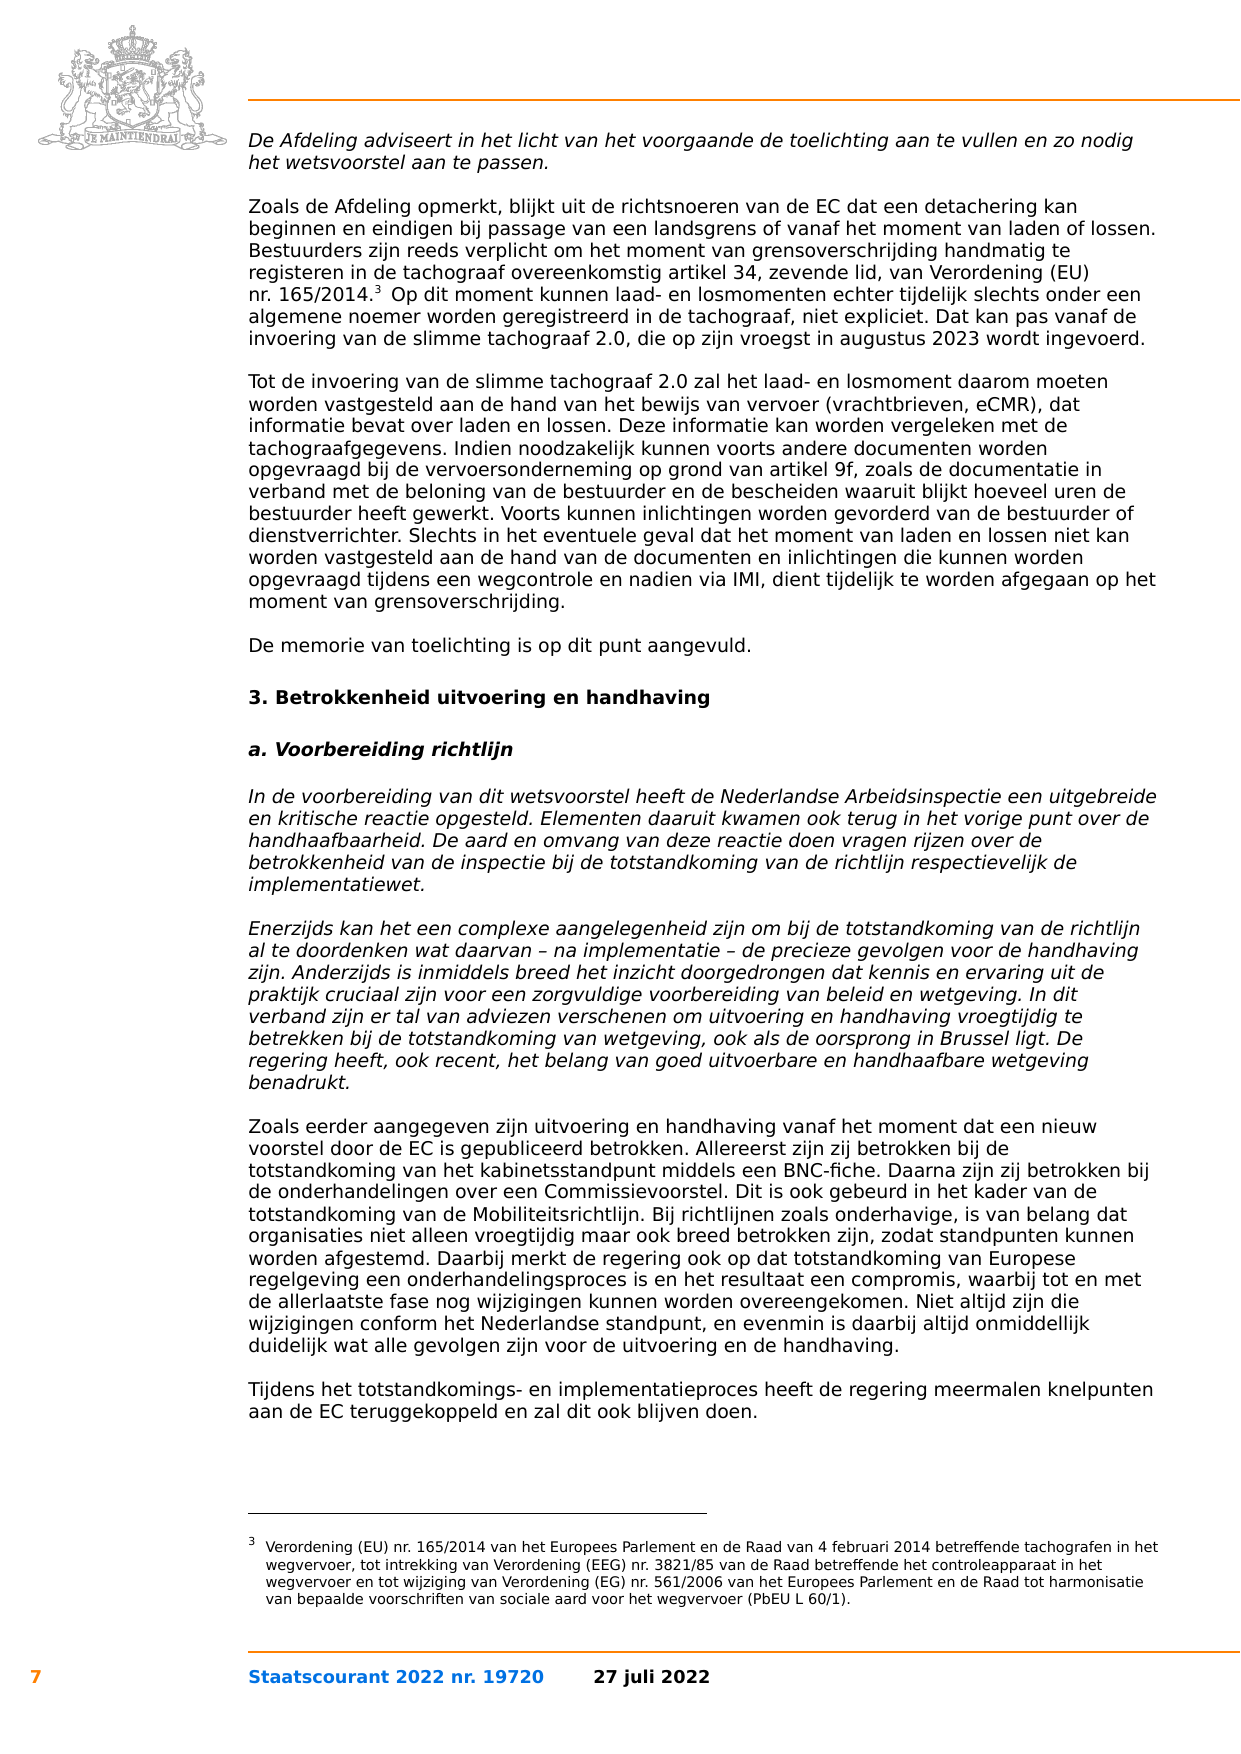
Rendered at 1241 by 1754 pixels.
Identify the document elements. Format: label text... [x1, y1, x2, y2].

picture [38, 25, 227, 150]
text Enerzijds kan het een complexe aangelegenheid zijn om bij de totstandkoming van de richtlijn al te doordenken wat daarvan – na implementatie – de precieze gevolgen voor de handhaving zijn. Anderzijds is inmiddels breed het inzicht doorgedrongen dat kennis en ervaring uit de praktijk cruciaal zijn voor een zorgvuldige voorbereiding van beleid en wetgeving. In dit verband zijn er tal van adviezen verschenen om uitvoering en handhaving vroegtijdig te betrekken bij de totstandkoming van wetgeving, ook als de oorsprong in Brussel ligt. De regering heeft, ook recent, het belang van goed uitvoerbare en handhaafbare wetgeving benadrukt. [248, 918, 1163, 1094]
text Zoals eerder aangegeven zijn uitvoering en handhaving vanaf het moment dat een nieuw voorstel door de EC is gepubliceerd betrokken. Allereerst zijn zij betrokken bij de totstandkoming van het kabinetsstandpunt middels een BNC-fiche. Daarna zijn zij betrokken bij de onderhandelingen over een Commissievoorstel. Dit is ook gebeurd in het kader van de totstandkoming van de Mobiliteitsrichtlijn. Bij richtlijnen zoals onderhavige, is van belang dat organisaties niet alleen vroegtijdig maar ook breed betrokken zijn, zodat standpunten kunnen worden afgestemd. Daarbij merkt de regering ook op dat totstandkoming van Europese regelgeving een onderhandelingsproces is en het resultaat een compromis, waarbij tot en met de allerlaatste fase nog wijzigingen kunnen worden overeengekomen. Niet altijd zijn die wijzigingen conform het Nederlandse standpunt, en evenmin is daarbij altijd onmiddellijk duidelijk wat alle gevolgen zijn voor de uitvoering en de handhaving. [248, 1116, 1163, 1357]
text De Afdeling adviseert in het licht van het voorgaande de toelichting aan te vullen en zo nodig het wetsvoorstel aan te passen. [248, 130, 1163, 174]
text Tot de invoering van de slimme tachograaf 2.0 zal het laad- en losmoment daarom moeten worden vastgesteld aan de hand van het bewijs van vervoer (vrachtbrieven, eCMR), dat informatie bevat over laden en lossen. Deze informatie kan worden vergeleken met de tachograafgegevens. Indien noodzakelijk kunnen voorts andere documenten worden opgevraagd bij de vervoersonderneming op grond van artikel 9f, zoals de documentatie in verband met de beloning van de bestuurder en de bescheiden waaruit blijkt hoeveel uren de bestuurder heeft gewerkt. Voorts kunnen inlichtingen worden gevorderd van de bestuurder of dienstverrichter. Slechts in het eventuele geval dat het moment van laden en lossen niet kan worden vastgesteld aan de hand van de documenten en inlichtingen die kunnen worden opgevraagd tijdens een wegcontrole en nadien via IMI, dient tijdelijk te worden afgegaan op het moment van grensoverschrijding. [248, 371, 1163, 613]
text In de voorbereiding van dit wetsvoorstel heeft de Nederlandse Arbeidsinspectie een uitgebreide en kritische reactie opgesteld. Elementen daaruit kwamen ook terug in het vorige punt over de handhaafbaarheid. De aard en omvang van deze reactie doen vragen rijzen over de betrokkenheid van de inspectie bij de totstandkoming van de richtlijn respectievelijk de implementatiewet. [248, 786, 1163, 896]
text Tijdens het totstandkomings- en implementatieproces heeft de regering meermalen knelpunten aan de EC teruggekoppeld en zal dit ook blijven doen. [248, 1379, 1163, 1423]
text De memorie van toelichting is op dit punt aangevuld. [248, 635, 1163, 657]
subtitle 3. Betrokkenheid uitvoering en handhaving [248, 687, 1163, 709]
subtitle a. Voorbereiding richtlijn [248, 739, 1163, 761]
text Zoals de Afdeling opmerkt, blijkt uit de richtsnoeren van de EC dat een detachering kan beginnen en eindigen bij passage van een landsgrens of vanaf het moment van laden of lossen. Bestuurders zijn reeds verplicht om het moment van grensoverschrijding handmatig te registeren in de tachograaf overeenkomstig artikel 34, zevende lid, van Verordening (EU) nr. 165/2014. Op dit moment kunnen laad- en losmomenten echter tijdelijk slechts onder een algemene noemer worden geregistreerd in de tachograaf, niet expliciet. Dat kan pas vanaf de invoering van de slimme tachograaf 2.0, die op zijn vroegst in augustus 2023 wordt ingevoerd. [248, 196, 1163, 349]
text Verordening (EU) nr. 165/2014 van het Europees Parlement en de Raad van 4 februari 2014 betreffende tachografen in het wegvervoer, tot intrekking van Verordening (EEG) nr. 3821/85 van de Raad betreffende het controleapparaat in het wegvervoer en tot wijziging van Verordening (EG) nr. 561/2006 van het Europees Parlement en de Raad tot harmonisatie van bepaalde voorschriften van sociale aard voor het wegvervoer (PbEU L 60/1). [248, 1535, 1163, 1608]
